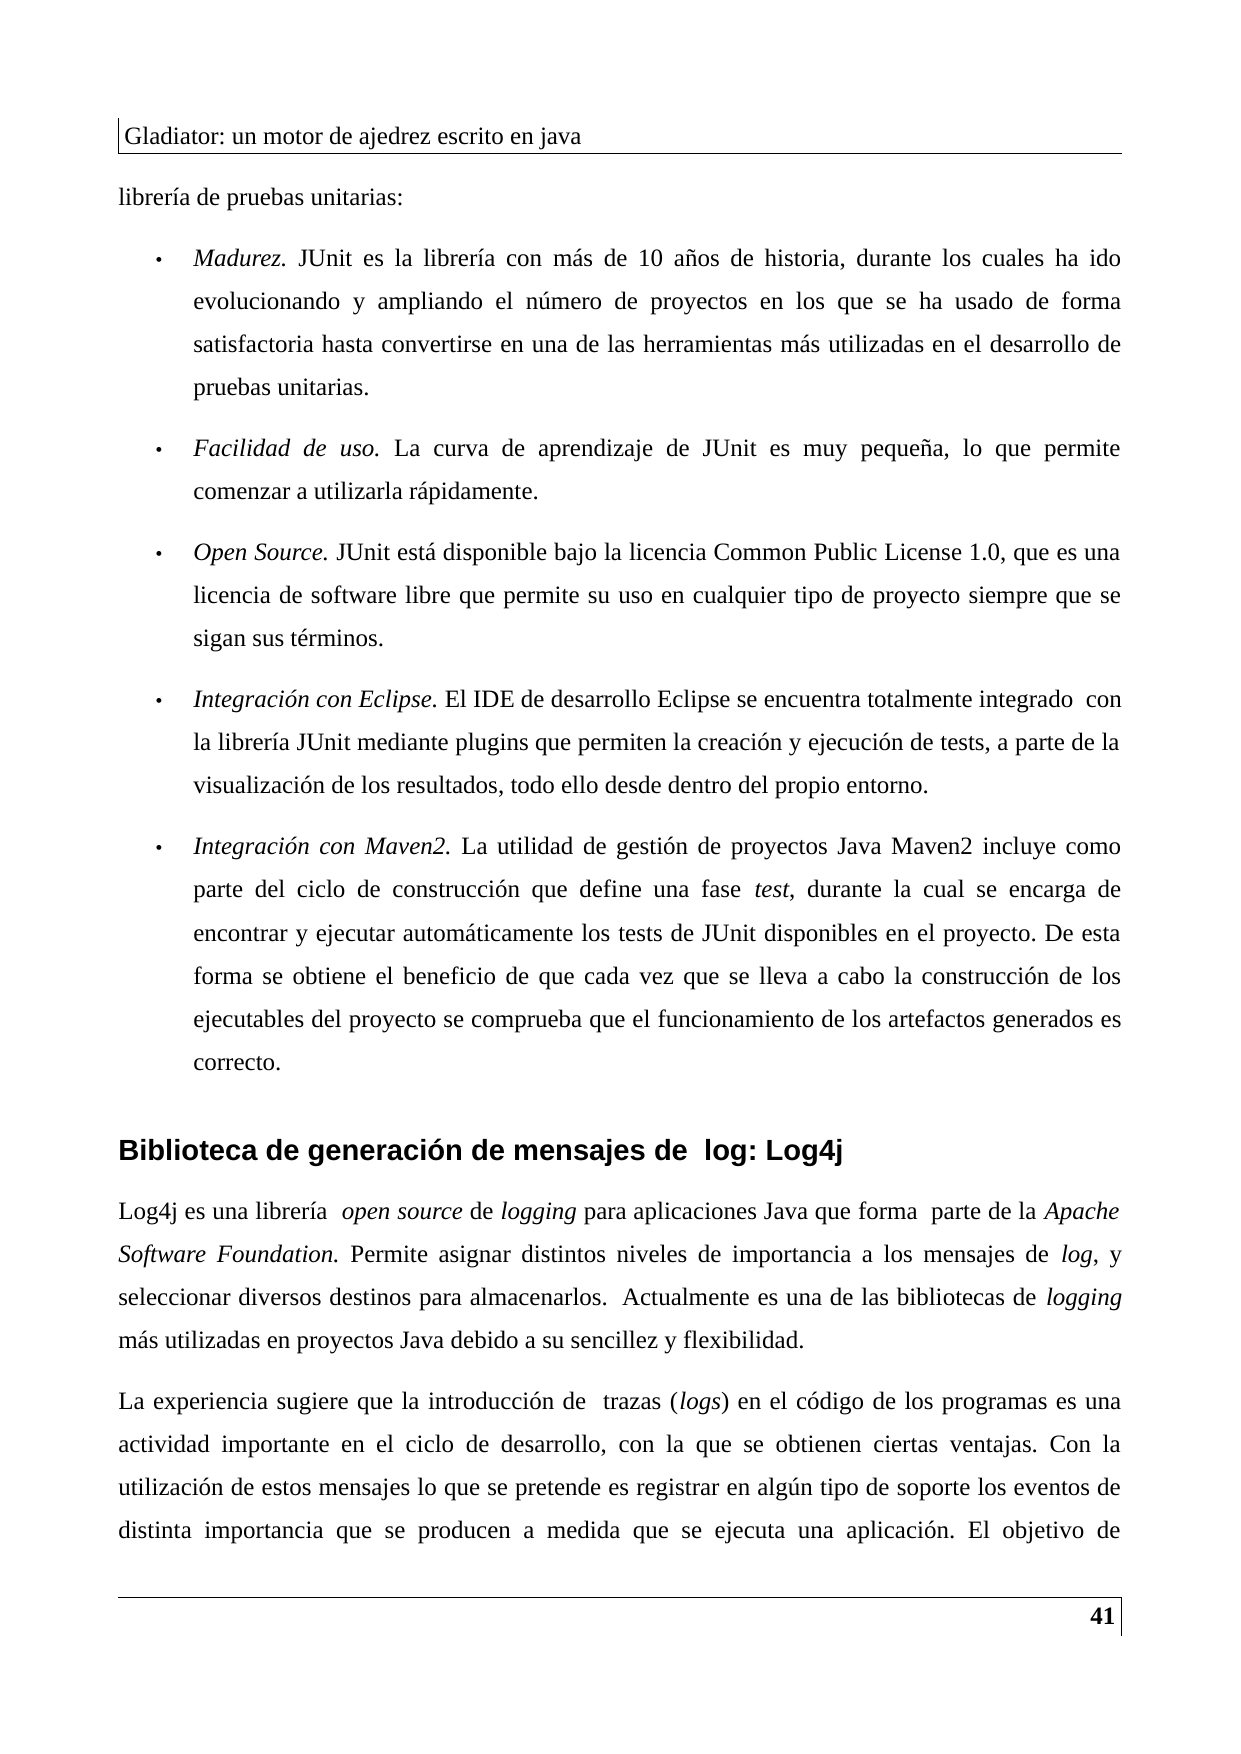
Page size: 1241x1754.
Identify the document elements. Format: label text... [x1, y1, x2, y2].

text Log4j es una librería open source de logging para aplicaciones Java que forma parte de la Apache Software Foundation. Permite asignar distintos niveles de importancia a los mensajes de log, y seleccionar diversos destinos para almacenarlos. Actualmente es una de las bibliotecas de logging más utilizadas en proyectos Java debido a su sencillez y flexibilidad. [118, 1196, 1122, 1354]
list Madurez. JUnit es la librería con más de 10 años de historia, durante los cuales ha ido evolucionando y ampliando el número de proyectos en los que se ha usado de forma satisfactoria hasta convertirse en una de las herramientas más utilizadas en el desarrollo de pruebas unitarias. [156, 243, 1122, 401]
list Open Source. JUnit está disponible bajo la licencia Common Public License 1.0, que es una licencia de software libre que permite su uso en cualquier tipo de proyecto siempre que se sigan sus términos. [156, 537, 1122, 652]
list Integración con Eclipse. El IDE de desarrollo Eclipse se encuentra totalmente integrado con la librería JUnit mediante plugins que permiten la creación y ejecución de tests, a parte de la visualización de los resultados, todo ello desde dentro del propio entorno. [156, 684, 1122, 799]
subtitle Biblioteca de generación de mensajes de log: Log4j [118, 1133, 1122, 1166]
list Integración con Maven2. La utilidad de gestión de proyectos Java Maven2 incluye como parte del ciclo de construcción que define una fase test, durante la cual se encarga de encontrar y ejecutar automáticamente los tests de JUnit disponibles en el proyecto. De esta forma se obtiene el beneficio de que cada vez que se lleva a cabo la construcción de los ejecutables del proyecto se comprueba que el funcionamiento de los artefactos generados es correcto. [156, 831, 1122, 1076]
list Facilidad de uso. La curva de aprendizaje de JUnit es muy pequeña, lo que permite comenzar a utilizarla rápidamente. [156, 433, 1122, 505]
text La experiencia sugiere que la introducción de trazas (logs) en el código de los programas es una actividad importante en el ciclo de desarrollo, con la que se obtienen ciertas ventajas. Con la utilización de estos mensajes lo que se pretende es registrar en algún tipo de soporte los eventos de distinta importancia que se producen a medida que se ejecuta una aplicación. El objetivo de [118, 1386, 1122, 1544]
text librería de pruebas unitarias: [118, 182, 1122, 211]
